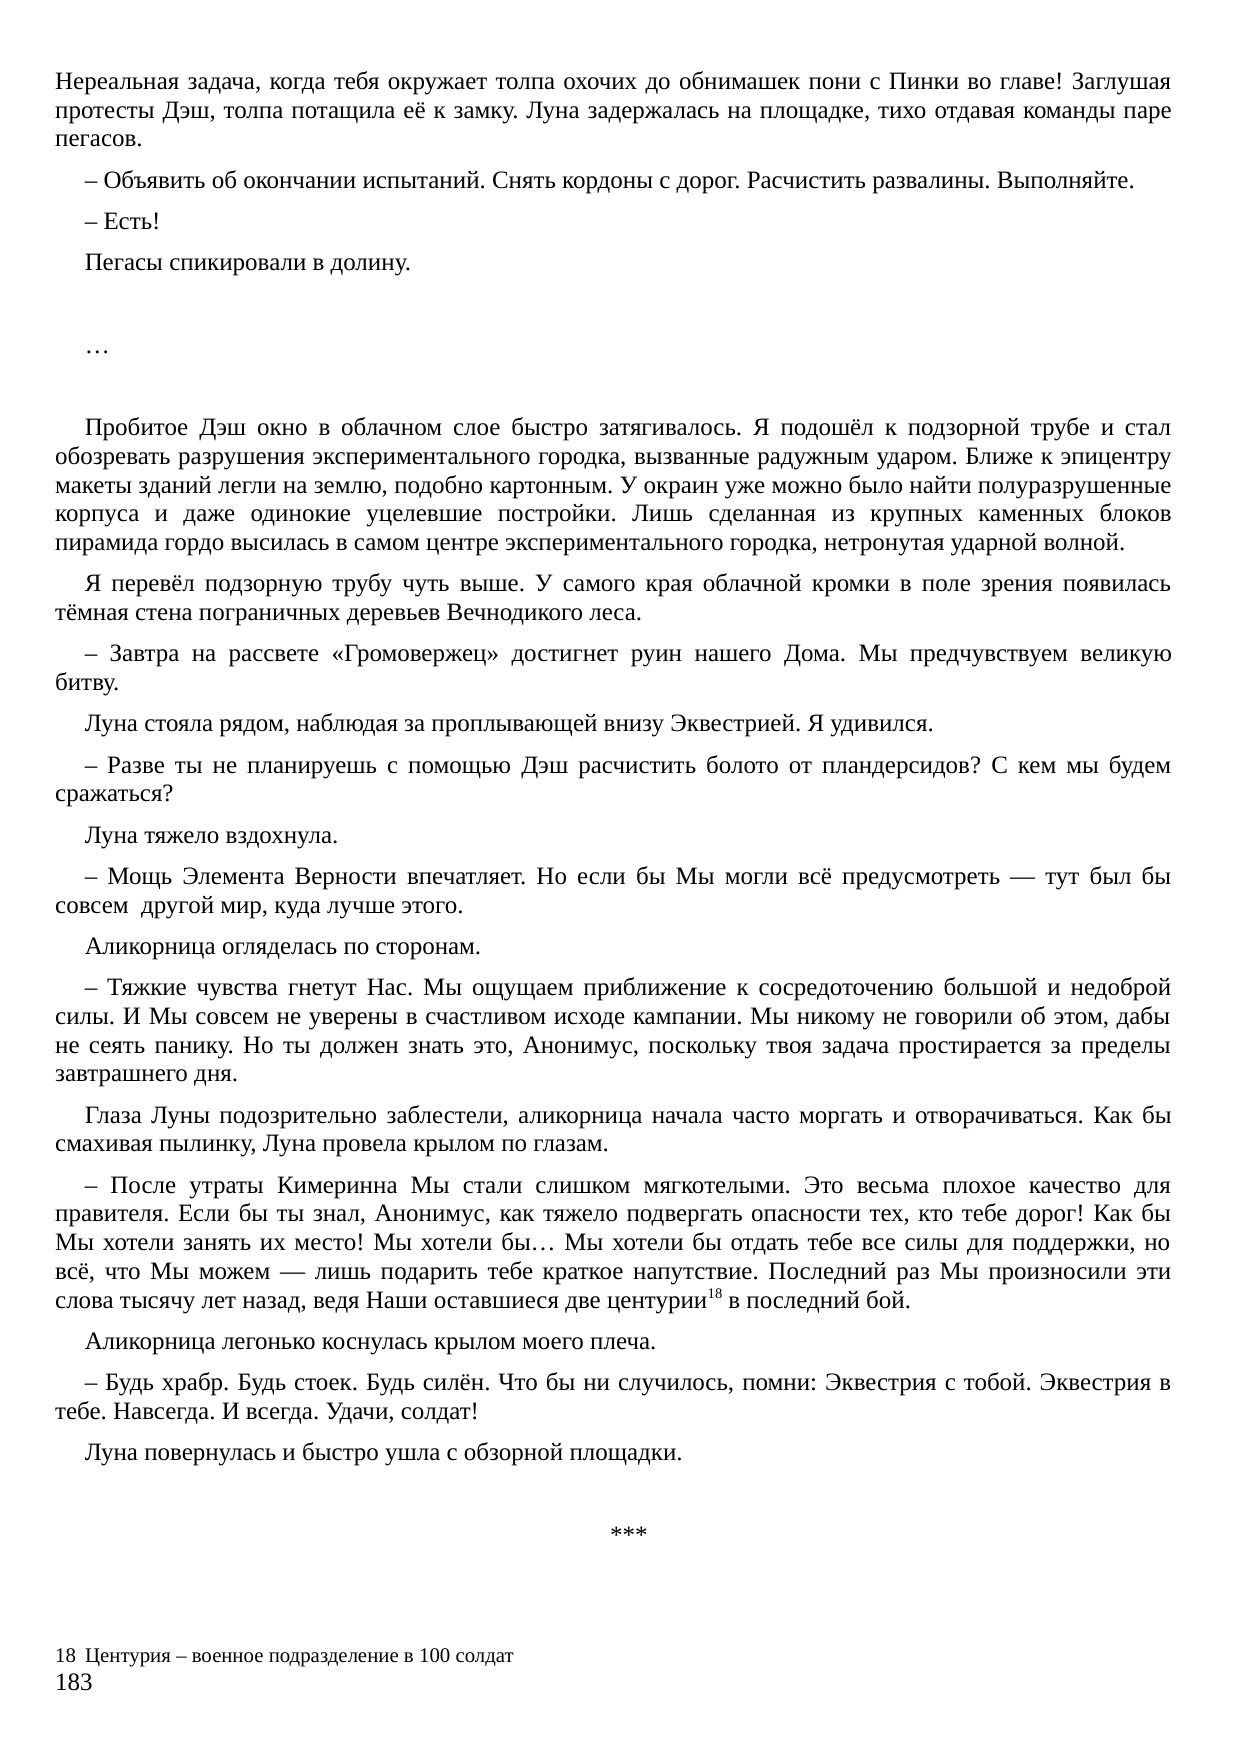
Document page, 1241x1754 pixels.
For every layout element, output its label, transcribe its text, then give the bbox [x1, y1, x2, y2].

text – Разве ты не планируешь с помощью Дэш расчистить болото от пландерсидов? С кем мы будем сражаться? [55, 750, 1173, 807]
text – Будь храбр. Будь стоек. Будь силён. Что бы ни случилось, помни: Эквестрия с тобой. Эквестрия в тебе. Навсегда. И всегда. Удачи, солдат! [55, 1367, 1173, 1425]
text – После утраты Кимеринна Мы стали слишком мягкотелыми. Это весьма плохое качество для правителя. Если бы ты знал, Анонимус, как тяжело подвергать опасности тех, кто тебе дорог! Как бы Мы хотели занять их место! Мы хотели бы… Мы хотели бы отдать тебе все силы для поддержки, но всё, что Мы можем — лишь подарить тебе краткое напутствие. Последний раз Мы произносили эти слова тысячу лет назад, ведя Наши оставшиеся две центурии в последний бой. [55, 1170, 1173, 1313]
text Аликорница огляделась по сторонам. [55, 931, 1173, 960]
text – Объявить об окончании испытаний. Снять кордоны с дорог. Расчистить развалины. Выполняйте. [55, 165, 1173, 193]
text Глаза Луны подозрительно заблестели, аликорница начала часто моргать и отворачиваться. Как бы смахивая пылинку, Луна провела крылом по глазам. [55, 1100, 1173, 1157]
text *** [55, 1520, 1173, 1548]
text Я перевёл подзорную трубу чуть выше. У самого края облачной кромки в поле зрения появилась тёмная стена пограничных деревьев Вечнодикого леса. [55, 568, 1173, 626]
text Аликорница легонько коснулась крылом моего плеча. [55, 1326, 1173, 1355]
text Пегасы спикировали в долину. [55, 247, 1173, 276]
text Луна стояла рядом, наблюдая за проплывающей внизу Эквестрией. Я удивился. [55, 708, 1173, 737]
text Луна тяжело вздохнула. [55, 820, 1173, 848]
text Центурия – военное подразделение в 100 солдат [55, 1642, 1173, 1667]
text Луна повернулась и быстро ушла с обзорной площадки. [55, 1437, 1173, 1466]
text – Мощь Элемента Верности впечатляет. Но если бы Мы могли всё предусмотреть — тут был бы совсем другой мир, куда лучше этого. [55, 861, 1173, 918]
text – Тяжкие чувства гнетут Нас. Мы ощущаем приближение к сосредоточению большой и недоброй силы. И Мы совсем не уверены в счастливом исходе кампании. Мы никому не говорили об этом, дабы не сеять панику. Но ты должен знать это, Анонимус, поскольку твоя задача простирается за пределы завтрашнего дня. [55, 972, 1173, 1087]
text Нереальная задача, когда тебя окружает толпа охочих до обнимашек пони с Пинки во главе! Заглушая протесты Дэш, толпа потащила её к замку. Луна задержалась на площадке, тихо отдавая команды паре пегасов. [55, 66, 1173, 152]
text – Есть! [55, 206, 1173, 235]
text – Завтра на рассвете «Громовержец» достигнет руин нашего Дома. Мы предчувствуем великую битву. [55, 638, 1173, 696]
text Пробитое Дэш окно в облачном слое быстро затягивалось. Я подошёл к подзорной трубе и стал обозревать разрушения экспериментального городка, вызванные радужным ударом. Ближе к эпицентру макеты зданий легли на землю, подобно картонным. У окраин уже можно было найти полуразрушенные корпуса и даже одинокие уцелевшие постройки. Лишь сделанная из крупных каменных блоков пирамида гордо высилась в самом центре экспериментального городка, нетронутая ударной волной. [55, 412, 1173, 556]
text … [55, 330, 1173, 358]
